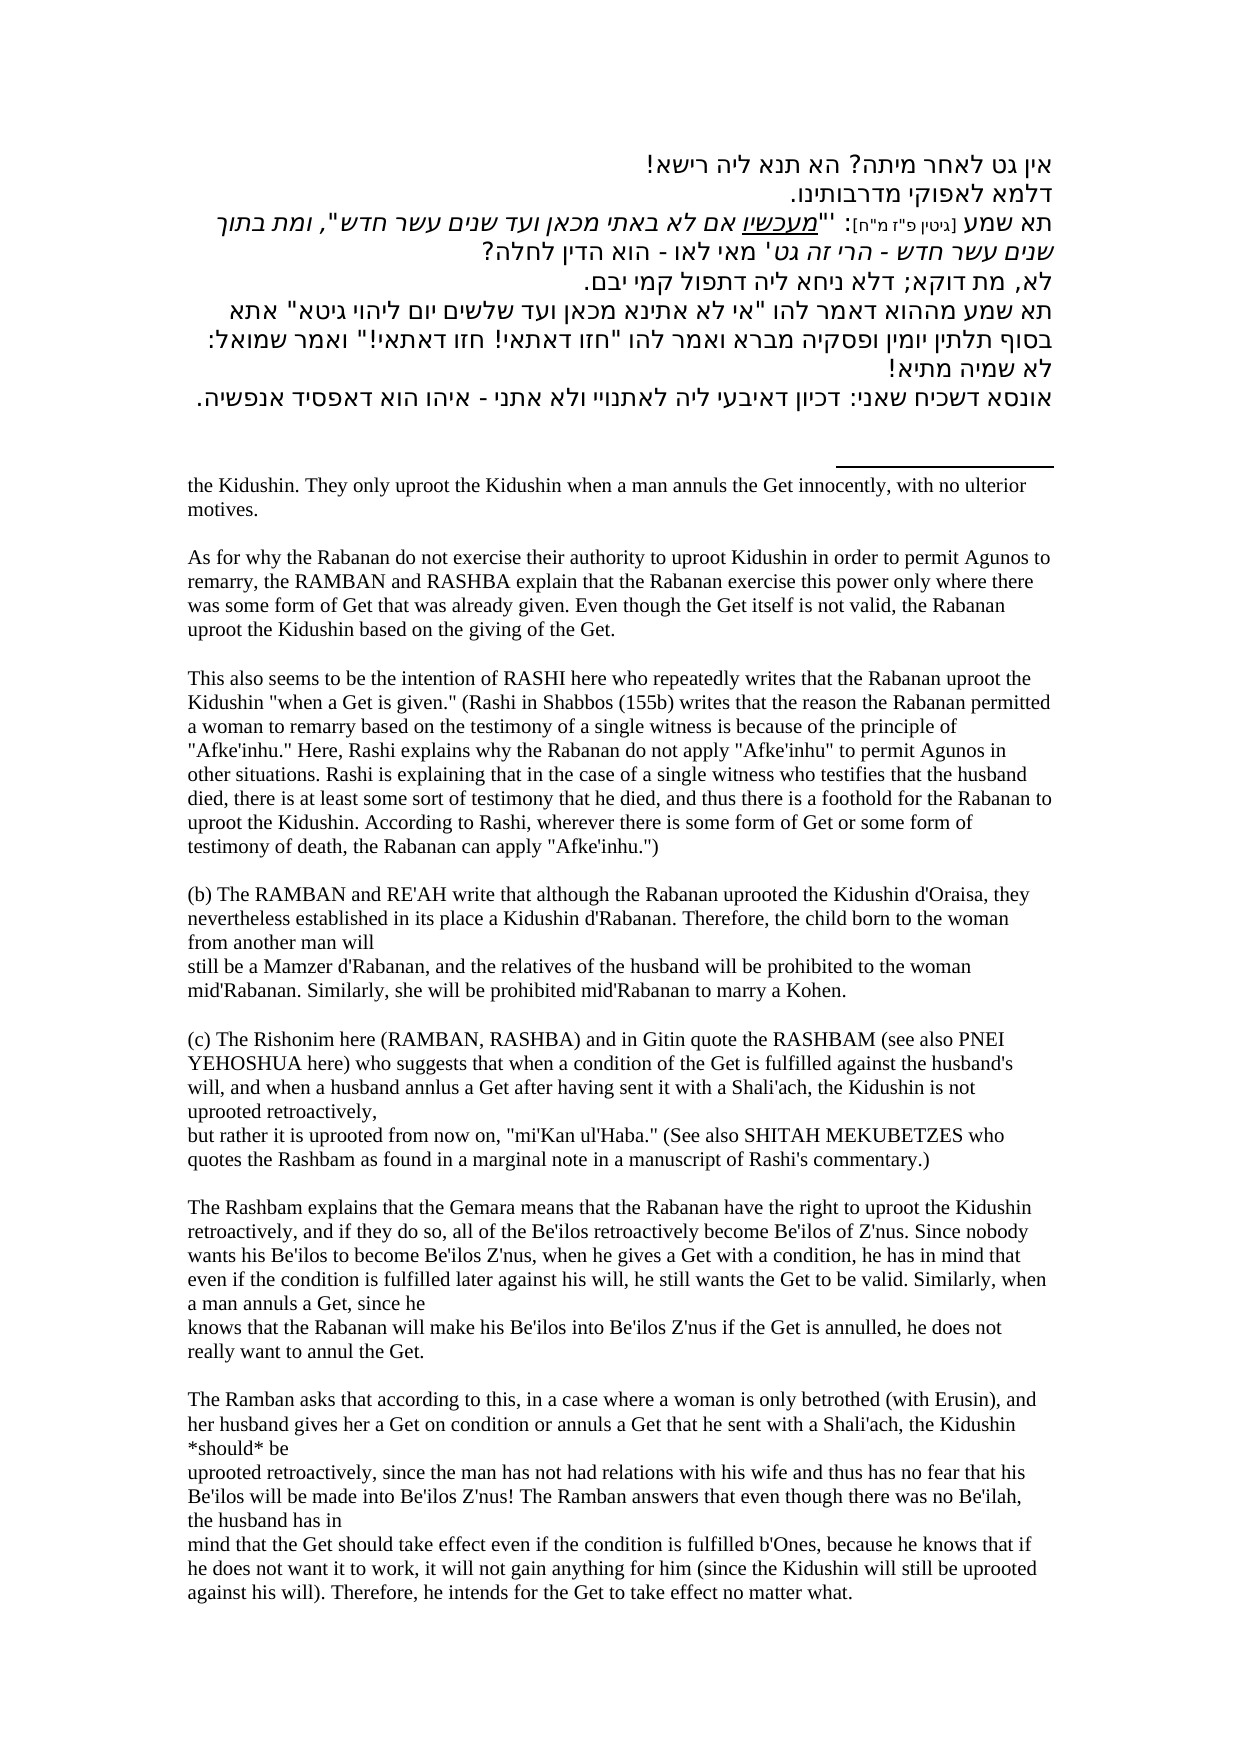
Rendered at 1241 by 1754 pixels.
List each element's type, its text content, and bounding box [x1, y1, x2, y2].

text תא שמע מההוא דאמר להו "אי לא אתינא מכאן ועד שלשים יום ליהוי גיטא" אתא בסוף תלתין יומין ופסקיה מברא ואמר להו "חזו דאתאי! חזו דאתאי!" ואמר שמואל: לא שמיה מתיא! [187, 296, 1053, 384]
text דלמא לאפוקי מדרבותינו. [187, 179, 1053, 208]
text אין גט לאחר מיתה? הא תנא ליה רישא! [187, 150, 1053, 179]
text לא, מת דוקא; דלא ניחא ליה דתפול קמי יבם. [187, 267, 1053, 296]
text אונסא דשכיח שאני: דכיון דאיבעי ליה לאתנויי ולא אתני - איהו הוא דאפסיד אנפשיה. [187, 384, 1053, 413]
text the Kidushin. They only uproot the Kidushin when a man annuls the Get innocently, with no ulterior motives. As for why the Rabanan do not exercise their authority to uproot Kidushin in order to permit Agunos to remarry, the RAMBAN and RASHBA explain that the Rabanan exercise this power only where there was some form of Get that was already given. Even though the Get itself is not valid, the Rabanan uproot the Kidushin based on the giving of the Get. This also seems to be the intention of RASHI here who repeatedly writes that the Rabanan uproot the Kidushin "when a Get is given." (Rashi in Shabbos (155b) writes that the reason the Rabanan permitted a woman to remarry based on the testimony of a single witness is because of the principle of "Afke'inhu." Here, Rashi explains why the Rabanan do not apply "Afke'inhu" to permit Agunos in other situations. Rashi is explaining that in the case of a single witness who testifies that the husband died, there is at least some sort of testimony that he died, and thus there is a foothold for the Rabanan to uproot the Kidushin. According to Rashi, wherever there is some form of Get or some form of testimony of death, the Rabanan can apply "Afke'inhu.") (b) The RAMBAN and RE'AH write that although the Rabanan uprooted the Kidushin d'Oraisa, they nevertheless established in its place a Kidushin d'Rabanan. Therefore, the child born to the woman from another man will still be a Mamzer d'Rabanan, and the relatives of the husband will be prohibited to the woman mid'Rabanan. Similarly, she will be prohibited mid'Rabanan to marry a Kohen. (c) The Rishonim here (RAMBAN, RASHBA) and in Gitin quote the RASHBAM (see also PNEI YEHOSHUA here) who suggests that when a condition of the Get is fulfilled against the husband's will, and when a husband annlus a Get after having sent it with a Shali'ach, the Kidushin is not uprooted retroactively, but rather it is uprooted from now on, "mi'Kan ul'Haba." (See also SHITAH MEKUBETZES who quotes the Rashbam as found in a marginal note in a manuscript of Rashi's commentary.) The Rashbam explains that the Gemara means that the Rabanan have the right to uproot the Kidushin retroactively, and if they do so, all of the Be'ilos retroactively become Be'ilos of Z'nus. Since nobody wants his Be'ilos to become Be'ilos Z'nus, when he gives a Get with a condition, he has in mind that even if the condition is fulfilled later against his will, he still wants the Get to be valid. Similarly, when a man annuls a Get, since he knows that the Rabanan will make his Be'ilos into Be'ilos Z'nus if the Get is annulled, he does not really want to annul the Get. The Ramban asks that according to this, in a case where a woman is only betrothed (with Erusin), and her husband gives her a Get on condition or annuls a Get that he sent with a Shali'ach, the Kidushin *should* be uprooted retroactively, since the man has not had relations with his wife and thus has no fear that his Be'ilos will be made into Be'ilos Z'nus! The Ramban answers that even though there was no Be'ilah, the husband has in mind that the Get should take effect even if the condition is fulfilled b'Ones, because he knows that if he does not want it to work, it will not gain anything for him (since the Kidushin will still be uprooted against his will). Therefore, he intends for the Get to take effect no matter what. [187, 473, 1053, 1604]
text תא שמע [גיטין פ"ז מ"ח]: '"מעכשיו אם לא באתי מכאן ועד שנים עשר חדש", ומת בתוך שנים עשר חדש - הרי זה גט' מאי לאו - הוא הדין לחלה? [187, 208, 1053, 267]
